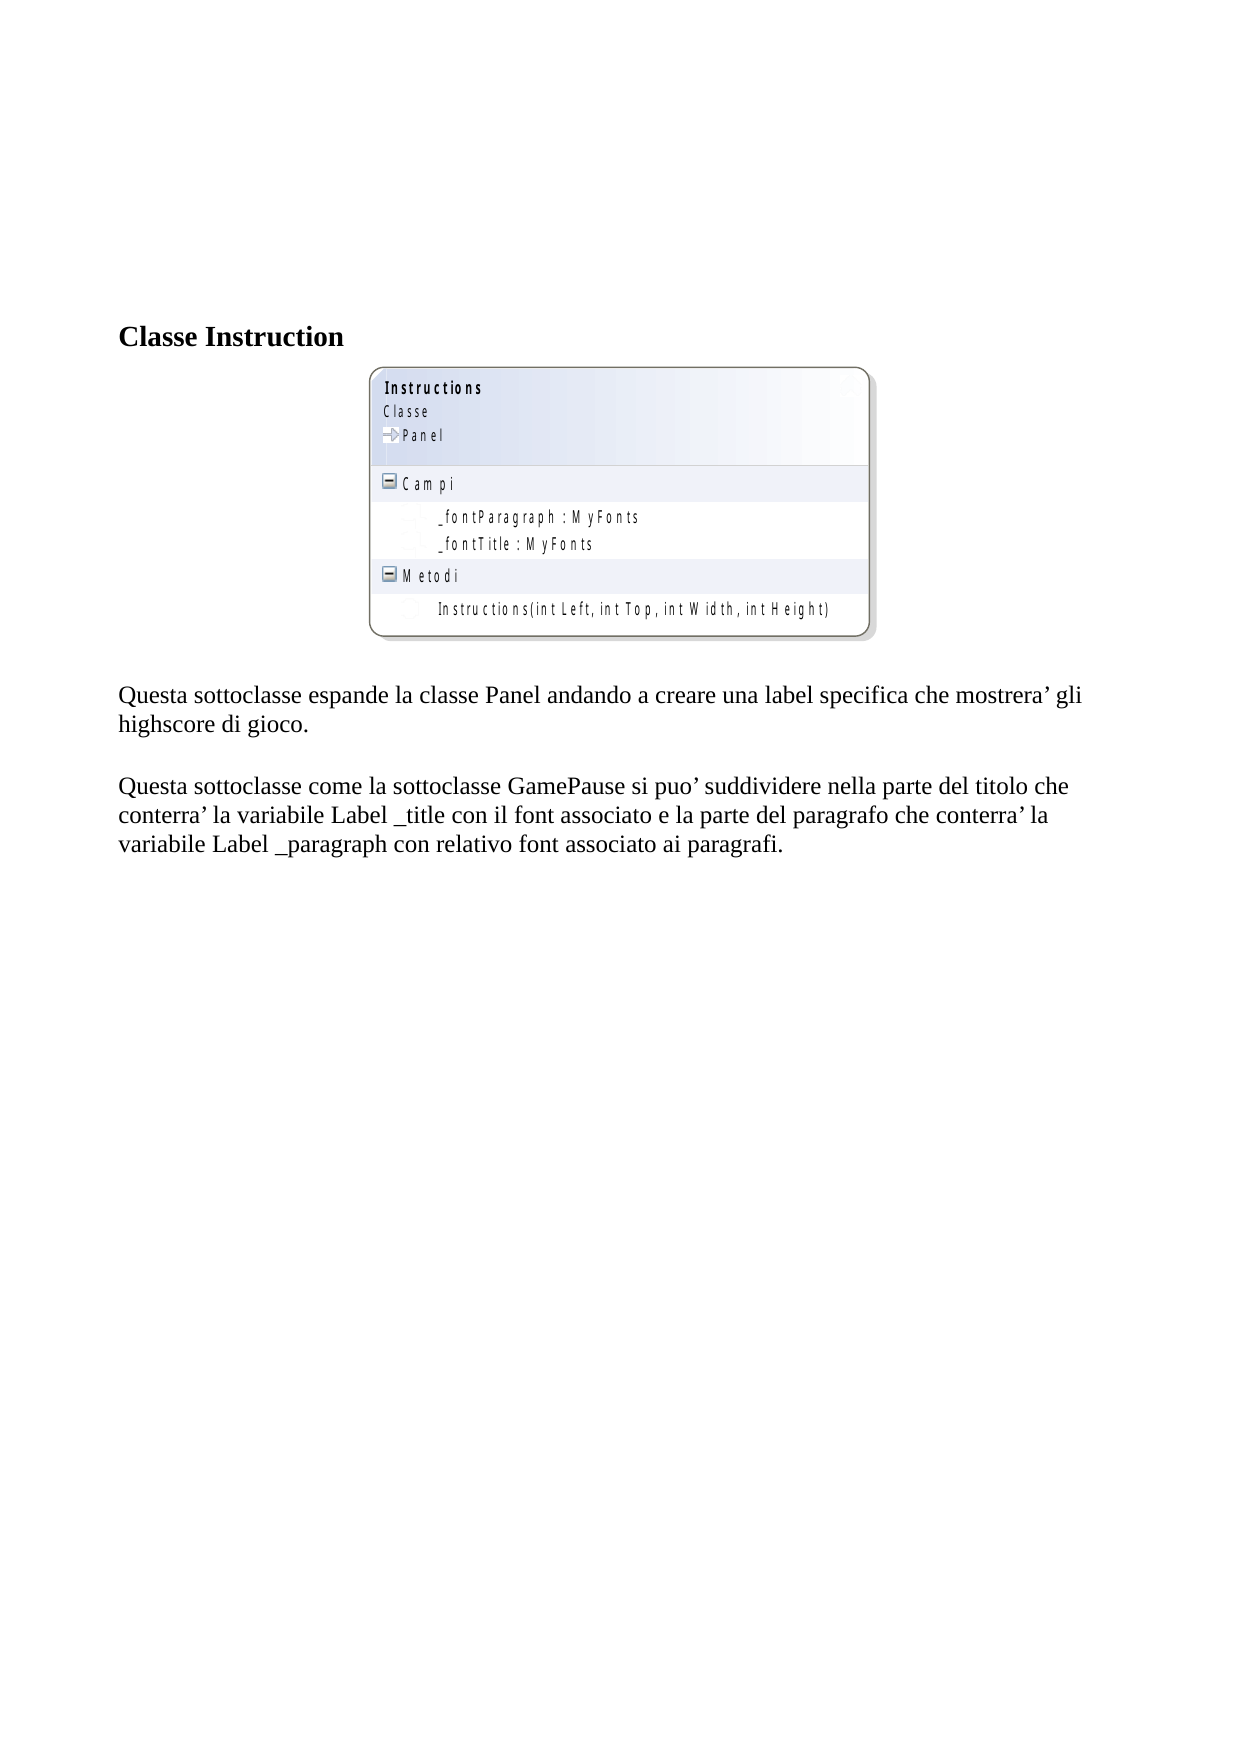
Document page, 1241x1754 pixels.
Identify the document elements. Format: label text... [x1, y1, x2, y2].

text Classe Instruction [118, 319, 1122, 353]
text Questa sottoclasse espande la classe Panel andando a creare una label specifica che mostrera’ gli highscore di gioco. [118, 680, 1122, 738]
text Questa sottoclasse come la sottoclasse GamePause si puo’ suddividere nella parte del titolo che conterra’ la variabile Label _title con il font associato e la parte del paragrafo che conterra’ la variabile Label _paragraph con relativo font associato ai paragrafi. [118, 771, 1122, 857]
